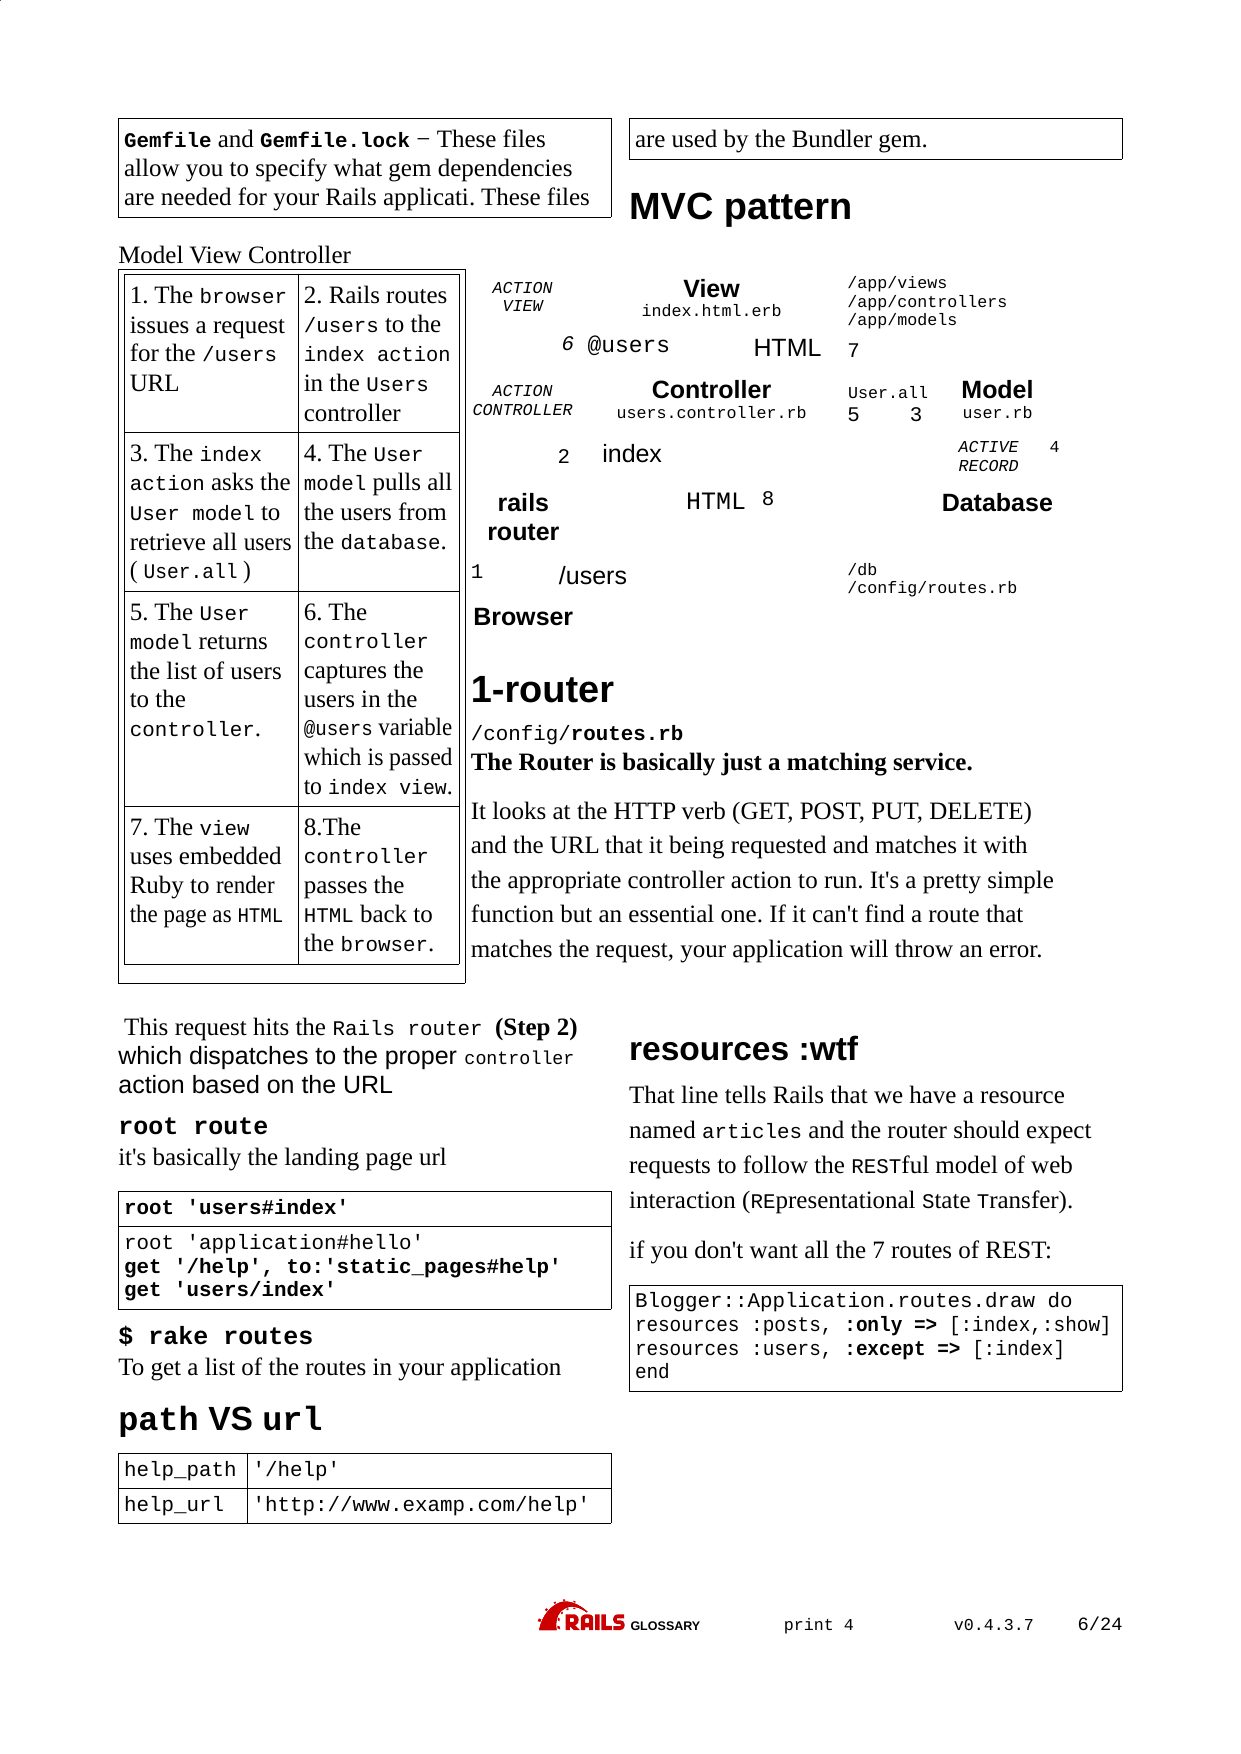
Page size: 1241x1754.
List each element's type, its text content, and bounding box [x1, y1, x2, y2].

table_cell 8 [756, 483, 934, 555]
table_cell [581, 596, 634, 636]
table_cell [733, 433, 756, 482]
table_cell [733, 596, 756, 636]
subtitle path VS url [118, 1398, 611, 1440]
table_cell root 'application#hello' get '/help', to:'static_pages#help' get 'users/index' [119, 1227, 611, 1309]
table_header 1. The browser issues a request for the /users URL [125, 275, 298, 432]
table_cell are used by the Bundler gem. [630, 119, 1122, 158]
table_cell 3. The index action asks the User model to retrieve all users ( User.all ) [125, 433, 298, 591]
table_cell 6 [466, 328, 581, 370]
table_cell 8.The controller passes the HTML back to the browser. [299, 807, 459, 964]
table_header Blogger::Application.routes.draw do resources :posts, :only => [:index,:show] resources :users, :except => [:index] end [630, 1286, 1122, 1391]
table_cell 'http://www.examp.com/help' [248, 1489, 611, 1523]
subtitle $ rake routes [118, 1324, 611, 1352]
table_header [119, 270, 465, 983]
table_cell 4 [1044, 433, 1060, 482]
text To get a list of the routes in your application [118, 1352, 611, 1381]
table_header ACTION VIEW [466, 269, 581, 328]
table_header View index.html.erb [581, 269, 841, 328]
table_cell rails router [466, 483, 581, 555]
table_cell [756, 433, 934, 482]
table_header '/help' [248, 1454, 611, 1488]
table_cell [733, 555, 756, 596]
table_cell help_url [119, 1489, 247, 1523]
table_cell Browser [466, 596, 581, 636]
subtitle resources :wtf [629, 1029, 1122, 1068]
table_cell 2 [552, 433, 581, 482]
table_cell 4. The User model pulls all the users from the database. [299, 433, 459, 591]
table_cell [634, 555, 676, 596]
table_cell User.all 5 3 [841, 370, 934, 433]
table_cell Model user.rb [935, 370, 1060, 433]
table_cell /db /config/routes.rb [841, 555, 1060, 636]
table_cell index [581, 433, 676, 482]
table_cell HTML [733, 328, 841, 370]
table_cell ACTION CONTROLLER [466, 370, 581, 433]
table_cell 1 [466, 555, 552, 596]
table_header help_path [119, 1454, 247, 1488]
text This request hits the Rails router (Step 2) [118, 1012, 611, 1041]
table_header /app/views /app/controllers /app/models 7 [841, 269, 1060, 370]
text which dispatches to the proper controller action based on the URL [118, 1041, 611, 1099]
table_cell ACTIVE RECORD [935, 433, 1044, 482]
text Model View Controller [118, 240, 1122, 268]
table_cell 1-router /config/routes.rb The Router is basically just a matching service. It looks at the HTTP verb (GET, POST, PUT, DELETE) and the URL that it being requested and matches it with the appropriate controller action to run. It's a pretty simple function but an essential one. If it can't find a route that matches the request, your application will throw an error. [466, 636, 1060, 983]
table_cell 6. The controller captures the users in the @users variable which is passed to index view. [299, 592, 459, 806]
text That line tells Rails that we have a resource named articles and the router should expect requests to follow the RESTful model of web interaction (REpresentational State Transfer). [629, 1080, 1122, 1215]
table_cell [756, 555, 841, 596]
table_cell Gemfile and Gemfile.lock − These files allow you to specify what gem dependencies are needed for your Rails applicati. These files [119, 119, 611, 217]
table_cell [676, 596, 733, 636]
text it's basically the landing page url [118, 1142, 611, 1171]
table_cell [676, 555, 733, 596]
table_cell 7. The view uses embedded Ruby to render the page as HTML [125, 807, 298, 964]
table_cell [676, 328, 733, 370]
subtitle MVC pattern [629, 183, 1122, 227]
table_cell [634, 596, 676, 636]
table_cell /users [552, 555, 634, 596]
table_cell [756, 596, 841, 636]
text if you don't want all the 7 routes of REST: [629, 1236, 1122, 1264]
table_header root 'users#index' [119, 1192, 611, 1226]
table_cell [466, 433, 552, 482]
table_header 2. Rails routes /users to the index action in the Users controller [299, 275, 459, 432]
table_cell [634, 483, 676, 555]
table_cell @users [581, 328, 676, 370]
table_cell Controller users.controller.rb [581, 370, 841, 433]
subtitle root route [118, 1114, 611, 1142]
table_cell HTML [676, 483, 756, 555]
table_cell [581, 483, 634, 555]
table_cell [676, 433, 733, 482]
table_cell 5. The User model returns the list of users to the controller. [125, 592, 298, 806]
table_cell Database [935, 483, 1060, 555]
